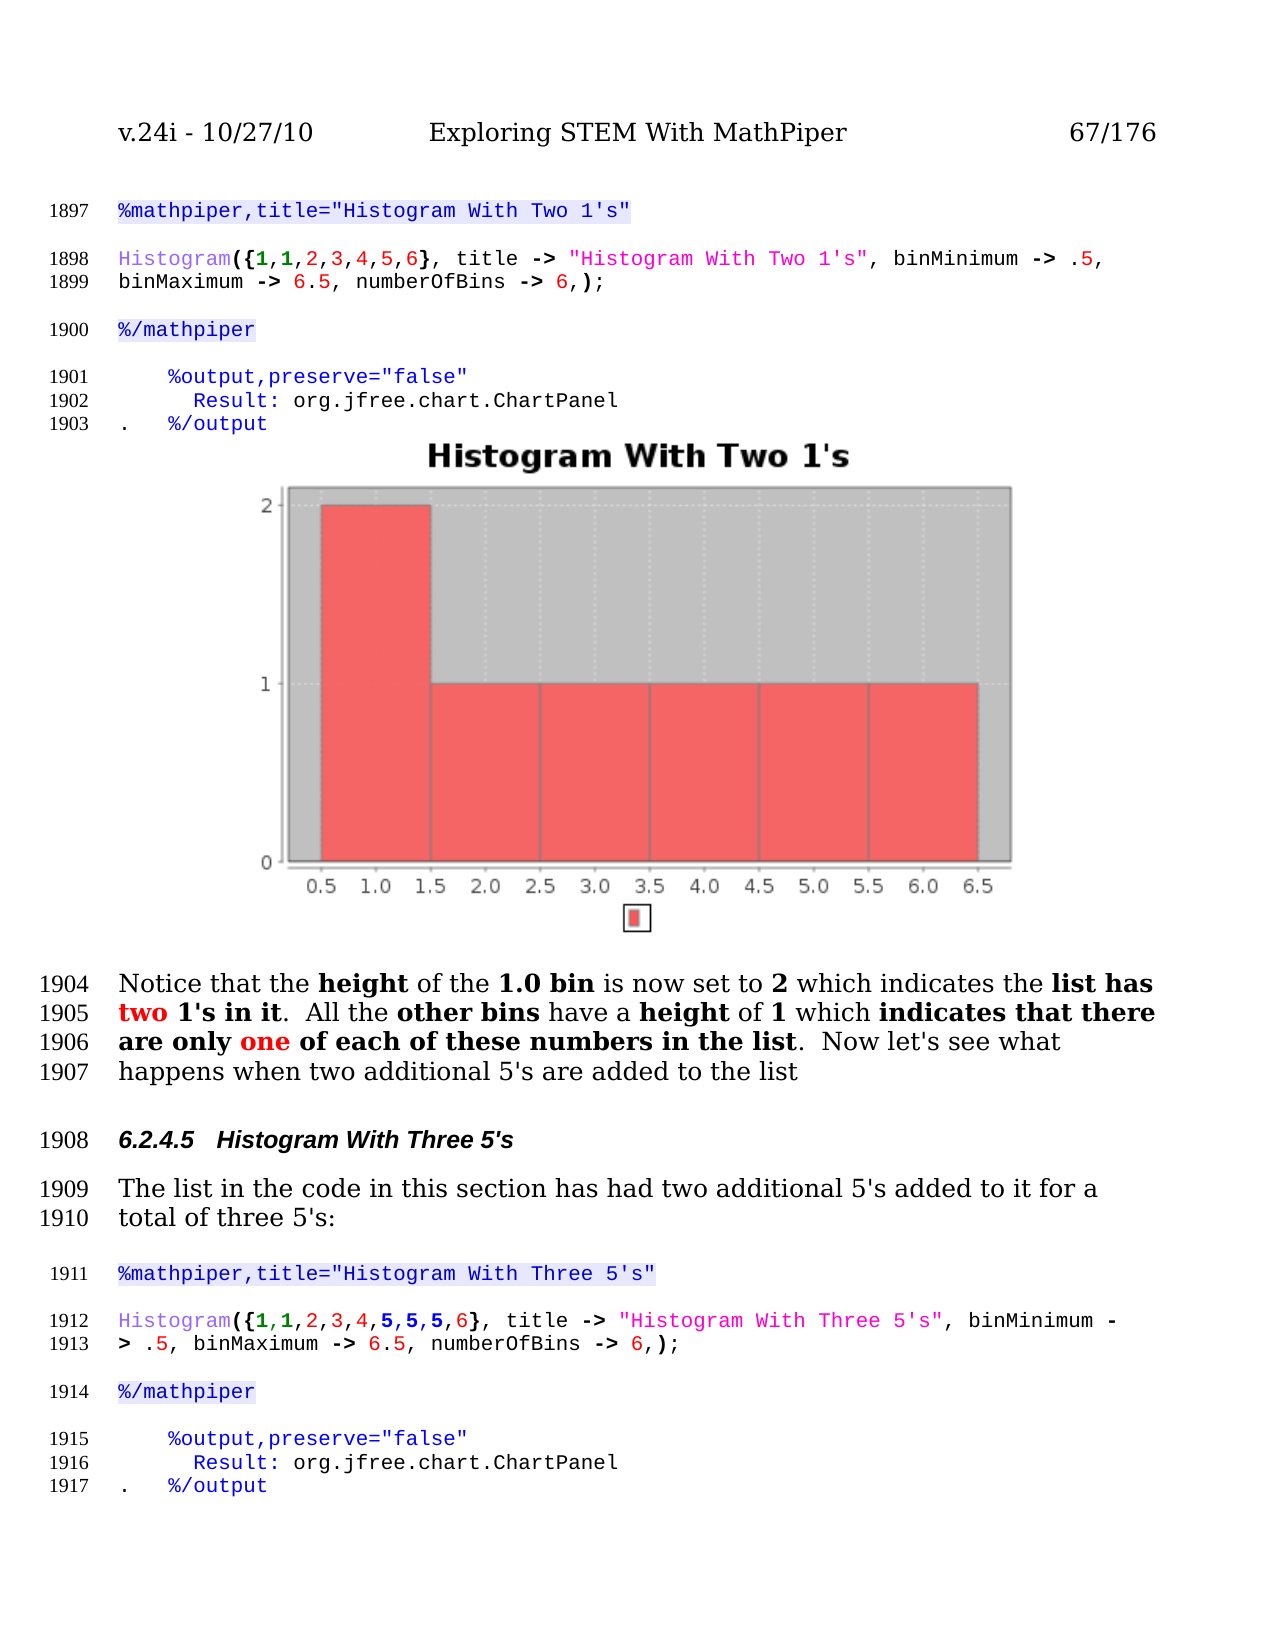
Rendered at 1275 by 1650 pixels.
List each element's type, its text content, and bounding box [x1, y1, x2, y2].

text Notice that the height of the 1.0 bin is now set to 2 which indicates the list has two 1's in it. All the other bins have a height of 1 which indicates that there are only one of each of these numbers in the list. Now let's see what happens when two additional 5's are added to the list [118, 969, 1157, 1086]
picture [245, 436, 1030, 934]
text %output,preserve="false" [118, 1428, 1157, 1452]
text Result: org.jfree.chart.ChartPanel [118, 389, 1157, 413]
text %mathpiper,title="Histogram With Two 1's" [118, 200, 1157, 224]
text %mathpiper,title="Histogram With Three 5's" [118, 1262, 1157, 1286]
text Histogram({1,1,2,3,4,5,5,5,6}, title -> "Histogram With Three 5's", binMinimum -> .5, binMaximum -> 6.5, numberOfBins -> 6,); [118, 1310, 1157, 1357]
text . %/output [118, 1475, 1157, 1499]
text %/mathpiper [118, 319, 1157, 342]
text The list in the code in this section has had two additional 5's added to it for a total of three 5's: [118, 1174, 1157, 1233]
text %output,preserve="false" [118, 366, 1157, 389]
text Histogram({1,1,2,3,4,5,6}, title -> "Histogram With Two 1's", binMinimum -> .5, binMaximum -> 6.5, numberOfBins -> 6,); [118, 248, 1157, 295]
subtitle Histogram With Three 5's [118, 1125, 1157, 1153]
text %/mathpiper [118, 1381, 1157, 1404]
text . %/output [118, 413, 1157, 437]
text Result: org.jfree.chart.ChartPanel [118, 1452, 1157, 1475]
